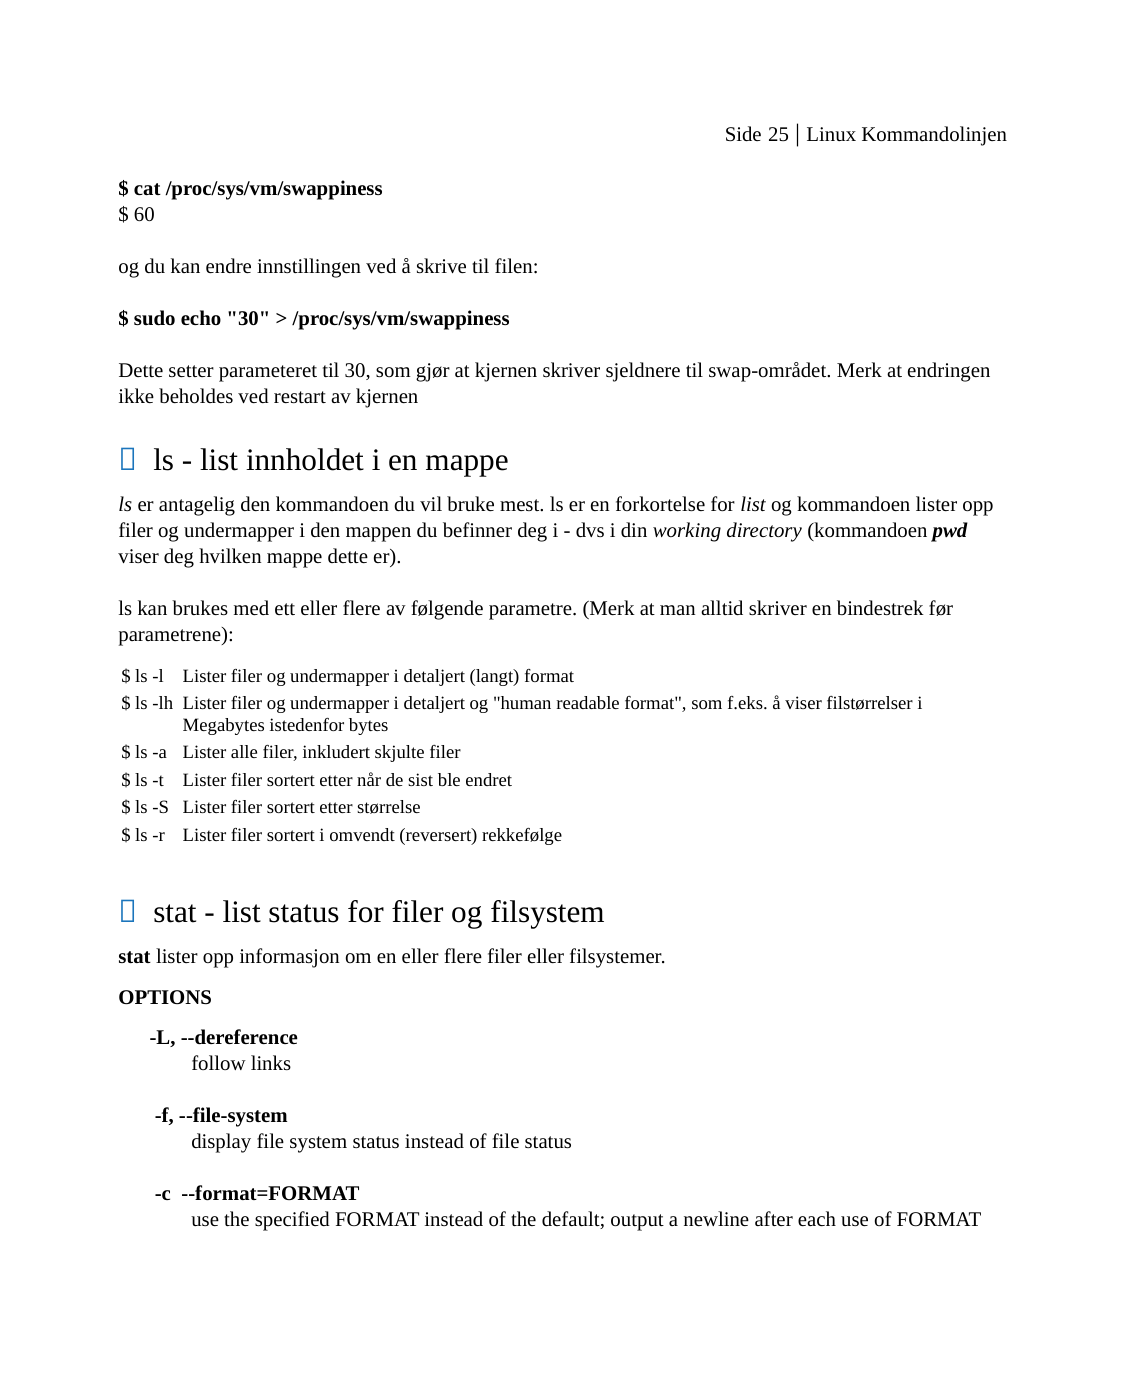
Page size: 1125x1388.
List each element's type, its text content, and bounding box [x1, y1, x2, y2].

table_header $ ls -l [118, 662, 179, 689]
table_cell $ ls -lh [118, 689, 179, 738]
table_cell $ ls -S [118, 793, 179, 821]
table_cell $ ls -a [118, 738, 179, 766]
text ls er antagelig den kommandoen du vil bruke mest. ls er en forkortelse for list og kommandoen lister opp filer og undermapper i den mappen du befinner deg i - dvs i din working directory (kommandoen pwd viser deg hvilken mappe dette er). ls kan brukes med ett eller flere av følgende parametre. (Merk at man alltid skriver en bindestrek før parametrene): [118, 492, 1007, 646]
table_cell Lister filer sortert etter størrelse [180, 793, 1007, 821]
text -L, --dereference follow links -f, --file-system display file system status instead of file status -c --format=FORMAT use the specified FORMAT instead of the default; output a newline after each use of FORMAT [118, 1025, 1007, 1257]
table_cell Lister filer sortert etter når de sist ble endret [180, 766, 1007, 793]
table_cell $ ls -t [118, 766, 179, 793]
text stat lister opp informasjon om en eller flere filer eller filsystemer. [118, 944, 1007, 968]
table_cell $ ls -r [118, 821, 179, 848]
table_cell Lister filer og undermapper i detaljert og "human readable format", som f.eks. å viser filstørrelser i Megabytes istedenfor bytes [180, 689, 1007, 738]
table_cell Lister alle filer, inkludert skjulte filer [180, 738, 1007, 766]
table_cell Lister filer sortert i omvendt (reversert) rekkefølge [180, 821, 1007, 848]
subtitle  stat - list status for filer og filsystem [118, 889, 1007, 932]
text $ cat /proc/sys/vm/swappiness $ 60 og du kan endre innstillingen ved å skrive til filen: $ sudo echo "30" > /proc/sys/vm/swappiness Dette setter parameteret til 30, som gjør at kjernen skriver sjeldnere til swap-området. Merk at endringen ikke beholdes ved restart av kjernen [118, 176, 1007, 408]
subtitle  ls - list innholdet i en mappe [118, 437, 1007, 479]
text OPTIONS [118, 984, 1007, 1009]
table_header Lister filer og undermapper i detaljert (langt) format [180, 662, 1007, 689]
